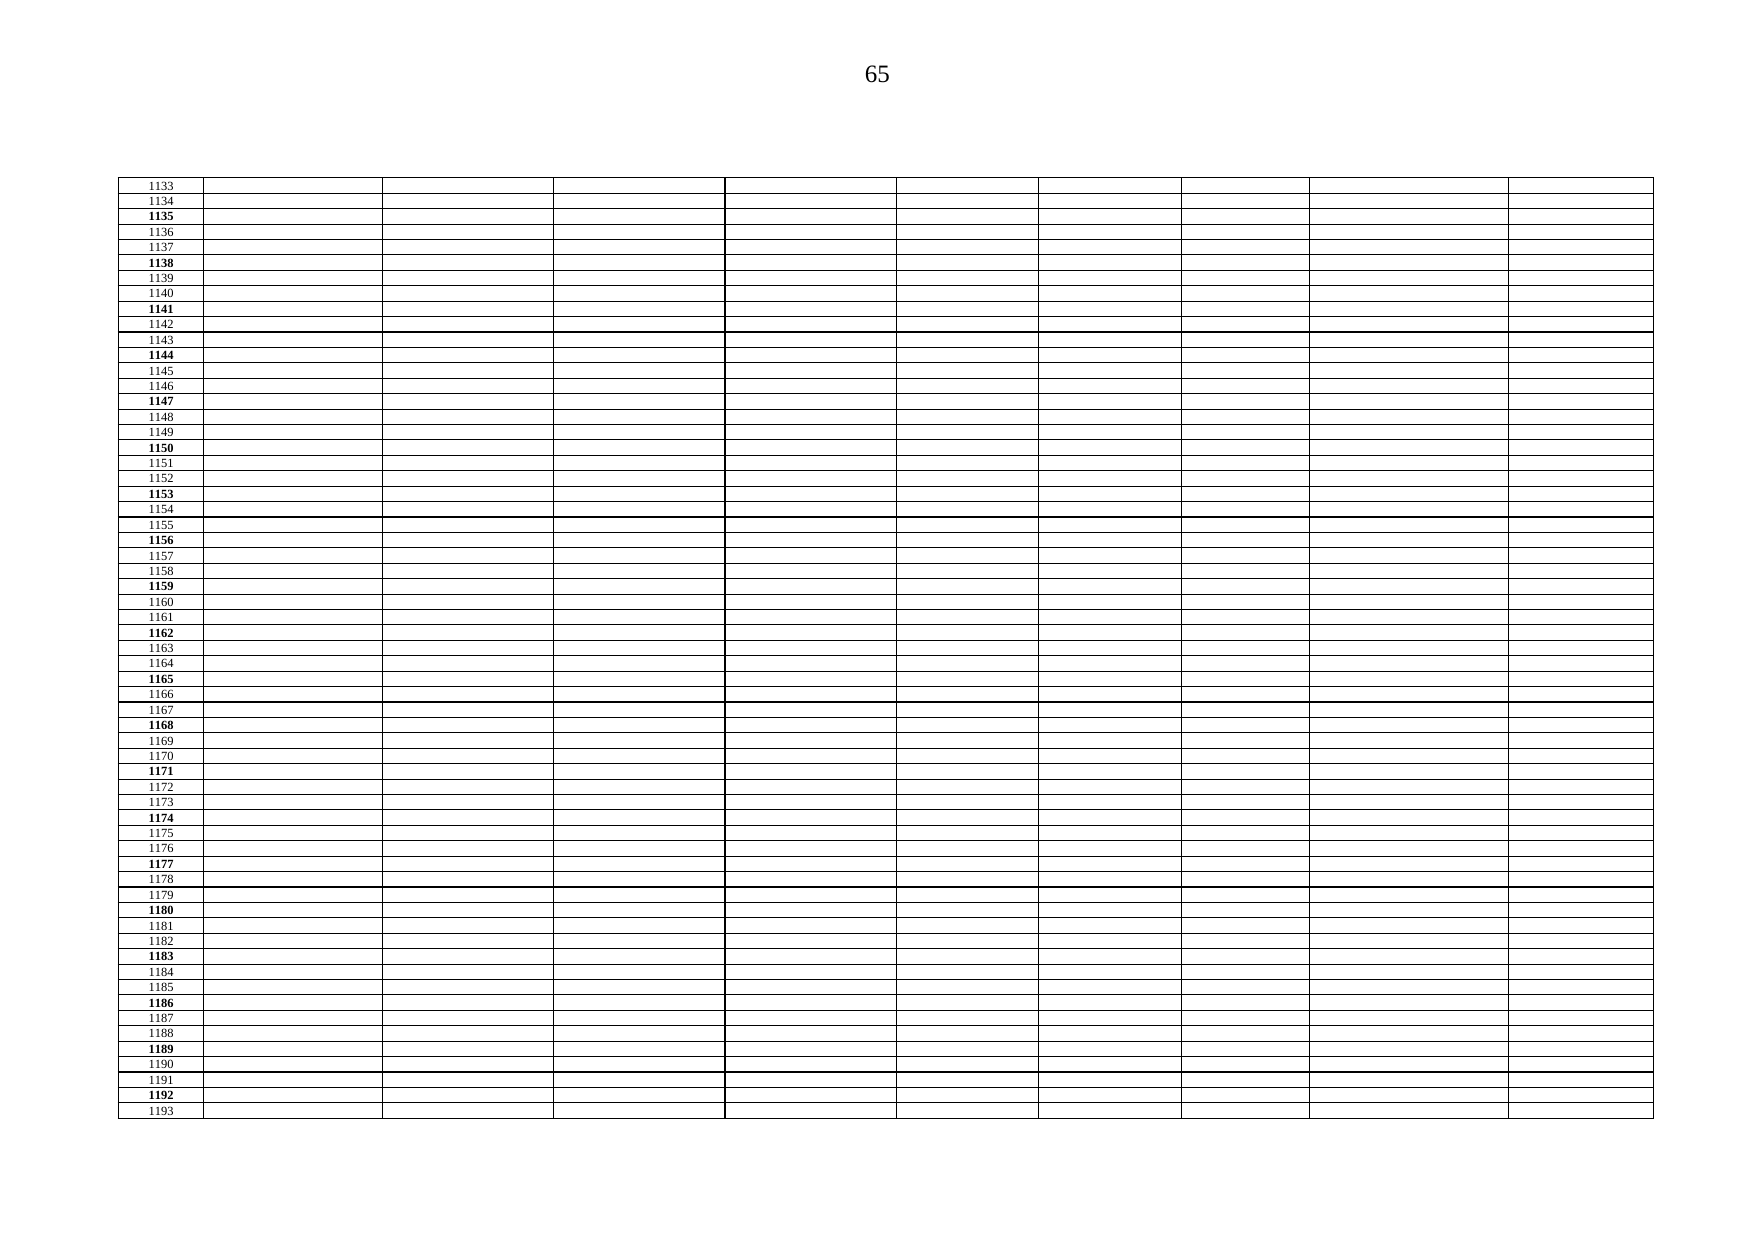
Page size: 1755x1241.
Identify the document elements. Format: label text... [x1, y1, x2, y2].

table_cell [554, 271, 724, 285]
table_cell [1310, 286, 1508, 301]
table_cell [1039, 564, 1181, 578]
table_cell [1039, 718, 1181, 732]
table_cell [1039, 641, 1181, 655]
table_cell [897, 918, 1038, 933]
table_cell [1509, 379, 1653, 393]
table_cell [1509, 194, 1653, 208]
table_cell [554, 780, 724, 794]
table_cell 1153 [119, 487, 203, 501]
table_cell [1509, 240, 1653, 254]
table_cell [383, 471, 553, 486]
table_cell [383, 440, 553, 455]
table_cell [726, 703, 896, 717]
table_cell [1310, 795, 1508, 809]
table_cell [1310, 1088, 1508, 1102]
table_cell 1142 [119, 317, 203, 331]
table_cell [897, 178, 1038, 193]
table_cell [1310, 641, 1508, 655]
table_cell [1509, 1073, 1653, 1087]
table_cell [1039, 1011, 1181, 1025]
table_cell [204, 579, 382, 593]
table_cell [383, 518, 553, 532]
table_cell [1182, 271, 1309, 285]
table_cell [204, 656, 382, 671]
table_cell [897, 656, 1038, 671]
table_cell [383, 810, 553, 825]
table_cell [897, 872, 1038, 886]
table_cell [554, 240, 724, 254]
table_cell [383, 1042, 553, 1056]
table_cell [1039, 548, 1181, 563]
table_cell [554, 764, 724, 778]
table_cell [897, 410, 1038, 424]
table_cell [1182, 209, 1309, 223]
table_cell [726, 841, 896, 856]
table_cell [1039, 1103, 1181, 1118]
table_cell [554, 255, 724, 270]
table_cell [1039, 903, 1181, 917]
table_cell [1509, 656, 1653, 671]
table_cell [204, 394, 382, 408]
table_cell [1310, 518, 1508, 532]
table_cell [1039, 826, 1181, 840]
table_cell [897, 780, 1038, 794]
table_cell [1039, 410, 1181, 424]
table_cell 1169 [119, 733, 203, 748]
table_cell [897, 595, 1038, 609]
table_cell [383, 487, 553, 501]
table_cell [554, 379, 724, 393]
table_cell [1509, 1057, 1653, 1071]
table_cell [383, 533, 553, 547]
table_cell 1191 [119, 1073, 203, 1087]
table_cell [897, 255, 1038, 270]
table_cell [726, 641, 896, 655]
table_cell [1509, 333, 1653, 347]
table_cell [383, 703, 553, 717]
table_cell [1310, 703, 1508, 717]
table_cell [1509, 610, 1653, 624]
table_cell [1182, 918, 1309, 933]
table_cell [1182, 225, 1309, 239]
table_cell [726, 625, 896, 640]
table_cell [204, 225, 382, 239]
table_cell [726, 795, 896, 809]
table_cell [554, 1011, 724, 1025]
table_cell [897, 302, 1038, 316]
table_cell [726, 471, 896, 486]
table_cell [383, 764, 553, 778]
table_cell 1189 [119, 1042, 203, 1056]
table_cell 1160 [119, 595, 203, 609]
table_cell [726, 857, 896, 871]
table_cell [554, 903, 724, 917]
table_cell [554, 209, 724, 223]
table_cell [554, 194, 724, 208]
table_cell [1039, 255, 1181, 270]
table_cell [897, 841, 1038, 856]
table_cell [726, 1103, 896, 1118]
table_cell [1509, 1026, 1653, 1041]
table_cell [204, 1042, 382, 1056]
table_cell [1310, 225, 1508, 239]
table_cell [726, 780, 896, 794]
table_cell [1509, 718, 1653, 732]
table_cell [383, 656, 553, 671]
table_cell 1152 [119, 471, 203, 486]
table_cell [726, 965, 896, 979]
table_cell 1174 [119, 810, 203, 825]
table_cell [1182, 595, 1309, 609]
table_cell [1182, 641, 1309, 655]
table_cell [1182, 348, 1309, 362]
table_cell 1164 [119, 656, 203, 671]
table_cell [1039, 841, 1181, 856]
table_cell [1509, 641, 1653, 655]
table_cell [204, 641, 382, 655]
table_cell [204, 502, 382, 516]
table_cell [1509, 456, 1653, 470]
table_cell [554, 703, 724, 717]
table_cell [1182, 780, 1309, 794]
table_cell [726, 178, 896, 193]
table_cell [383, 502, 553, 516]
table_cell [897, 579, 1038, 593]
table_cell [897, 518, 1038, 532]
table_cell [1182, 1103, 1309, 1118]
table_cell [1039, 749, 1181, 763]
table_cell [1310, 672, 1508, 686]
table_cell [726, 810, 896, 825]
table_cell [204, 888, 382, 902]
table_cell [1310, 471, 1508, 486]
table_cell [1039, 394, 1181, 408]
table_cell [1509, 363, 1653, 378]
table_cell [1039, 857, 1181, 871]
table_cell [204, 440, 382, 455]
table_cell [1182, 826, 1309, 840]
table_cell [897, 240, 1038, 254]
table_cell 1168 [119, 718, 203, 732]
table_cell [1509, 394, 1653, 408]
table_cell [383, 995, 553, 1010]
table_cell [1039, 317, 1181, 331]
table_cell [1182, 363, 1309, 378]
table_cell [383, 780, 553, 794]
table_cell [1509, 1011, 1653, 1025]
table_cell [554, 548, 724, 563]
table_cell [383, 394, 553, 408]
table_cell 1149 [119, 425, 203, 439]
table_cell [1039, 1073, 1181, 1087]
table_cell [1039, 625, 1181, 640]
table_cell [383, 826, 553, 840]
table_cell [204, 703, 382, 717]
table_cell [1182, 703, 1309, 717]
table_cell [1509, 1088, 1653, 1102]
table_cell [204, 826, 382, 840]
table_cell [554, 749, 724, 763]
table_cell [1509, 317, 1653, 331]
table_cell [554, 995, 724, 1010]
table_cell [726, 410, 896, 424]
table_cell 1181 [119, 918, 203, 933]
table_cell [1182, 255, 1309, 270]
table_cell 1146 [119, 379, 203, 393]
table_cell [1182, 687, 1309, 701]
table_cell 1173 [119, 795, 203, 809]
table_cell [554, 595, 724, 609]
table_cell [1509, 255, 1653, 270]
table_cell [1039, 518, 1181, 532]
table_cell [554, 487, 724, 501]
table_cell [897, 703, 1038, 717]
table_cell [1310, 502, 1508, 516]
table_cell [1039, 178, 1181, 193]
table_cell [554, 965, 724, 979]
table_cell [1310, 1057, 1508, 1071]
table_cell [204, 533, 382, 547]
table_cell [204, 333, 382, 347]
table_cell [204, 1088, 382, 1102]
table_cell [1310, 687, 1508, 701]
table_cell [726, 872, 896, 886]
table_cell [726, 672, 896, 686]
table_cell [1509, 502, 1653, 516]
table_cell [1039, 995, 1181, 1010]
table_cell [726, 502, 896, 516]
table_cell 1178 [119, 872, 203, 886]
table_cell 1156 [119, 533, 203, 547]
table_cell 1190 [119, 1057, 203, 1071]
table_cell [1310, 394, 1508, 408]
table_cell [897, 810, 1038, 825]
table_cell [1310, 995, 1508, 1010]
table_cell [383, 348, 553, 362]
table_cell [554, 533, 724, 547]
table_cell [1509, 687, 1653, 701]
table_cell [1310, 934, 1508, 948]
table_cell [897, 1042, 1038, 1056]
table_cell [383, 564, 553, 578]
table_cell [383, 317, 553, 331]
table_cell [897, 687, 1038, 701]
table_cell [204, 1011, 382, 1025]
table_cell [383, 795, 553, 809]
table_cell 1147 [119, 394, 203, 408]
table_cell [1182, 302, 1309, 316]
table_cell [204, 178, 382, 193]
table_cell [204, 995, 382, 1010]
table_cell [1182, 178, 1309, 193]
table_cell [726, 1042, 896, 1056]
table_cell [554, 410, 724, 424]
table_cell [1310, 872, 1508, 886]
table_cell [1310, 980, 1508, 994]
table_cell [897, 425, 1038, 439]
table_cell [1182, 980, 1309, 994]
table_cell [1310, 363, 1508, 378]
table_cell [1310, 425, 1508, 439]
table_cell 1148 [119, 410, 203, 424]
table_cell [1509, 548, 1653, 563]
table_cell [1039, 456, 1181, 470]
table_cell [1039, 286, 1181, 301]
table_cell [1310, 440, 1508, 455]
table_cell 1182 [119, 934, 203, 948]
table_cell [204, 518, 382, 532]
table_cell [726, 749, 896, 763]
table_cell 1179 [119, 888, 203, 902]
table_cell [554, 1103, 724, 1118]
table_cell [383, 410, 553, 424]
table_cell [554, 718, 724, 732]
table_cell [383, 333, 553, 347]
table_cell [1310, 533, 1508, 547]
table_cell [554, 425, 724, 439]
table_cell [726, 348, 896, 362]
table_cell [1182, 1011, 1309, 1025]
table_cell [1182, 1042, 1309, 1056]
table_cell [383, 425, 553, 439]
table_cell [204, 610, 382, 624]
table_cell [383, 1026, 553, 1041]
table_cell [204, 795, 382, 809]
table_cell [204, 548, 382, 563]
table_cell [1509, 672, 1653, 686]
table_cell 1136 [119, 225, 203, 239]
table_cell [897, 225, 1038, 239]
table_cell [1182, 841, 1309, 856]
table_cell [1182, 379, 1309, 393]
table_cell [726, 518, 896, 532]
table_cell [726, 656, 896, 671]
table_cell 1157 [119, 548, 203, 563]
table_cell [1310, 903, 1508, 917]
table_cell [726, 934, 896, 948]
table_cell [726, 271, 896, 285]
table_cell [1039, 333, 1181, 347]
table_cell [897, 903, 1038, 917]
table_cell [1182, 440, 1309, 455]
table_cell [1039, 348, 1181, 362]
table_cell [726, 826, 896, 840]
table_cell [1509, 872, 1653, 886]
table_cell [726, 302, 896, 316]
table_cell 1138 [119, 255, 203, 270]
table_cell [1509, 518, 1653, 532]
table_cell [1509, 440, 1653, 455]
table_cell [554, 333, 724, 347]
table_cell [204, 302, 382, 316]
table_cell 1172 [119, 780, 203, 794]
table_cell 1176 [119, 841, 203, 856]
table_cell [1509, 918, 1653, 933]
table_cell [726, 363, 896, 378]
table_cell 1175 [119, 826, 203, 840]
table_cell [1182, 456, 1309, 470]
table_cell [897, 857, 1038, 871]
table_cell 1166 [119, 687, 203, 701]
table_cell [897, 440, 1038, 455]
table_cell [204, 1103, 382, 1118]
table_cell [383, 980, 553, 994]
table_cell [204, 872, 382, 886]
table_cell 1185 [119, 980, 203, 994]
table_cell [1310, 333, 1508, 347]
table_cell [1509, 995, 1653, 1010]
table_cell [897, 610, 1038, 624]
table_cell [1039, 379, 1181, 393]
table_cell [1039, 579, 1181, 593]
table_cell [1039, 672, 1181, 686]
table_cell [204, 1073, 382, 1087]
table_cell 1158 [119, 564, 203, 578]
table_cell [383, 857, 553, 871]
table_cell [204, 718, 382, 732]
table_cell [897, 1103, 1038, 1118]
table_cell [1310, 733, 1508, 748]
table_cell [383, 255, 553, 270]
table_cell [204, 471, 382, 486]
table_cell [726, 733, 896, 748]
table_cell [897, 888, 1038, 902]
table_cell [726, 595, 896, 609]
table_cell [1039, 888, 1181, 902]
table_cell [1310, 610, 1508, 624]
table_cell 1171 [119, 764, 203, 778]
table_cell [726, 317, 896, 331]
table_cell [1310, 656, 1508, 671]
table_cell 1180 [119, 903, 203, 917]
table_cell [1310, 1026, 1508, 1041]
table_cell [897, 749, 1038, 763]
table_cell [1039, 209, 1181, 223]
table_cell [204, 1057, 382, 1071]
table_cell [1310, 302, 1508, 316]
table_cell [554, 502, 724, 516]
table_cell [1310, 826, 1508, 840]
table_cell [1310, 764, 1508, 778]
table_cell [1039, 965, 1181, 979]
table_cell [554, 687, 724, 701]
table_cell [383, 934, 553, 948]
table_cell [1182, 764, 1309, 778]
table_cell [1182, 410, 1309, 424]
table_cell [897, 533, 1038, 547]
table_cell [1182, 672, 1309, 686]
table_cell [1509, 487, 1653, 501]
table_cell [1039, 934, 1181, 948]
table_cell [1039, 240, 1181, 254]
table_cell [1310, 317, 1508, 331]
table_cell [897, 733, 1038, 748]
table_cell [897, 795, 1038, 809]
table_cell [383, 949, 553, 963]
table_cell [554, 610, 724, 624]
table_cell [1509, 780, 1653, 794]
table_cell [554, 440, 724, 455]
table_cell [726, 1073, 896, 1087]
table_cell [554, 795, 724, 809]
table_cell [204, 841, 382, 856]
table_cell [554, 888, 724, 902]
table_cell [383, 225, 553, 239]
table_cell [897, 487, 1038, 501]
table_cell [1182, 949, 1309, 963]
table_cell [554, 656, 724, 671]
table_cell 1159 [119, 579, 203, 593]
table_cell 1133 [119, 178, 203, 193]
table_cell [383, 178, 553, 193]
table_cell [554, 1042, 724, 1056]
table_cell [1182, 286, 1309, 301]
table_cell [1310, 888, 1508, 902]
table_cell [897, 286, 1038, 301]
table_cell [204, 209, 382, 223]
table_cell [1310, 271, 1508, 285]
table_cell [1509, 625, 1653, 640]
table_cell [383, 286, 553, 301]
table_cell [897, 718, 1038, 732]
table_cell 1151 [119, 456, 203, 470]
table_cell [554, 394, 724, 408]
table_cell [1310, 487, 1508, 501]
table_cell [204, 934, 382, 948]
table_cell [1509, 949, 1653, 963]
table_cell [204, 749, 382, 763]
table_cell [897, 471, 1038, 486]
table_cell [204, 487, 382, 501]
table_cell 1150 [119, 440, 203, 455]
table_cell [1182, 564, 1309, 578]
table_cell [554, 579, 724, 593]
table_cell [726, 995, 896, 1010]
table_cell [1310, 564, 1508, 578]
table_cell [1182, 394, 1309, 408]
table_cell [1509, 903, 1653, 917]
table_cell [1509, 857, 1653, 871]
table_cell 1145 [119, 363, 203, 378]
table_cell [204, 810, 382, 825]
table_cell [1039, 795, 1181, 809]
table_cell [554, 672, 724, 686]
table_cell [1039, 872, 1181, 886]
table_cell [1039, 656, 1181, 671]
table_cell [554, 456, 724, 470]
table_cell [726, 533, 896, 547]
table_cell 1188 [119, 1026, 203, 1041]
table_cell [726, 225, 896, 239]
table_cell [1310, 595, 1508, 609]
table_cell [554, 857, 724, 871]
table_cell [383, 456, 553, 470]
table_cell [383, 209, 553, 223]
table_cell [1509, 733, 1653, 748]
table_cell [1182, 518, 1309, 532]
table_cell [1509, 841, 1653, 856]
table_cell [554, 641, 724, 655]
table_cell [1509, 471, 1653, 486]
table_cell [726, 548, 896, 563]
table_cell [383, 271, 553, 285]
table_cell [897, 764, 1038, 778]
table_cell [1182, 548, 1309, 563]
table_cell [1509, 410, 1653, 424]
table_cell 1140 [119, 286, 203, 301]
table_cell [726, 286, 896, 301]
table_cell [1310, 348, 1508, 362]
table_cell [204, 456, 382, 470]
table_cell [1182, 317, 1309, 331]
table_cell [726, 687, 896, 701]
table_cell [554, 841, 724, 856]
table_cell [383, 379, 553, 393]
table_cell [1039, 1026, 1181, 1041]
table_cell [1182, 749, 1309, 763]
table_cell [1182, 533, 1309, 547]
table_cell [1310, 1103, 1508, 1118]
table_cell [1182, 471, 1309, 486]
table_cell [1182, 1073, 1309, 1087]
table_cell 1165 [119, 672, 203, 686]
table_cell [1039, 471, 1181, 486]
table_cell [1039, 363, 1181, 378]
table_cell [1182, 487, 1309, 501]
table_cell [204, 672, 382, 686]
table_cell [1039, 487, 1181, 501]
table_cell [1509, 1103, 1653, 1118]
table_cell [726, 379, 896, 393]
table_cell 1187 [119, 1011, 203, 1025]
table_cell [1182, 425, 1309, 439]
table_cell [383, 302, 553, 316]
table_cell [554, 949, 724, 963]
table_cell [1039, 980, 1181, 994]
table_cell 1135 [119, 209, 203, 223]
table_cell [726, 440, 896, 455]
table_cell [1182, 194, 1309, 208]
table_cell [1182, 656, 1309, 671]
table_cell [726, 394, 896, 408]
table_cell [897, 209, 1038, 223]
table_cell [204, 317, 382, 331]
table_cell [1310, 857, 1508, 871]
table_cell [554, 733, 724, 748]
table_cell [204, 410, 382, 424]
table_cell [1509, 980, 1653, 994]
table_cell [1039, 302, 1181, 316]
table_cell [1182, 240, 1309, 254]
table_cell [1310, 379, 1508, 393]
table_cell [383, 1088, 553, 1102]
table_cell [554, 317, 724, 331]
table_cell [897, 502, 1038, 516]
table_cell [204, 194, 382, 208]
table_cell [1039, 440, 1181, 455]
table_cell [897, 271, 1038, 285]
table_cell [204, 903, 382, 917]
table_cell [726, 564, 896, 578]
table_cell [726, 333, 896, 347]
table_cell [204, 286, 382, 301]
table_cell [1039, 810, 1181, 825]
table_cell [897, 333, 1038, 347]
table_cell [1509, 595, 1653, 609]
table_cell [554, 1088, 724, 1102]
table_cell [1310, 1011, 1508, 1025]
table_cell [1039, 918, 1181, 933]
table_cell [1182, 733, 1309, 748]
table_cell [383, 733, 553, 748]
table_cell [204, 857, 382, 871]
table_cell [383, 625, 553, 640]
table_cell [726, 425, 896, 439]
table_cell [1509, 795, 1653, 809]
table_cell [554, 363, 724, 378]
table_cell [554, 918, 724, 933]
table_cell [726, 918, 896, 933]
table_cell 1163 [119, 641, 203, 655]
table_cell [897, 564, 1038, 578]
table_cell [1039, 949, 1181, 963]
table_cell [726, 487, 896, 501]
table_cell [554, 1057, 724, 1071]
table_cell [1039, 1042, 1181, 1056]
table_cell [726, 949, 896, 963]
table_cell [1182, 333, 1309, 347]
table_cell [383, 918, 553, 933]
table_cell [1039, 194, 1181, 208]
table_cell 1183 [119, 949, 203, 963]
table_cell [1182, 903, 1309, 917]
table_cell [897, 965, 1038, 979]
table_cell [1310, 178, 1508, 193]
table_cell [554, 1026, 724, 1041]
table_cell [204, 918, 382, 933]
table_cell [1310, 410, 1508, 424]
table_cell [1039, 703, 1181, 717]
table_cell [726, 240, 896, 254]
table_cell [897, 1057, 1038, 1071]
table_cell [1509, 749, 1653, 763]
table_cell [1039, 271, 1181, 285]
table_cell [726, 903, 896, 917]
table_cell [726, 1011, 896, 1025]
table_cell [383, 194, 553, 208]
table_cell 1192 [119, 1088, 203, 1102]
table_cell [1509, 965, 1653, 979]
table_cell [1182, 1026, 1309, 1041]
table_cell [383, 1011, 553, 1025]
table_cell [383, 749, 553, 763]
table_cell [204, 379, 382, 393]
table_cell [726, 718, 896, 732]
table_cell [204, 564, 382, 578]
table_cell [1509, 271, 1653, 285]
table_cell [1310, 749, 1508, 763]
table_cell [1182, 795, 1309, 809]
table_cell [1039, 533, 1181, 547]
table_cell [897, 1088, 1038, 1102]
table_cell [1509, 564, 1653, 578]
table_cell [897, 456, 1038, 470]
table_cell [1509, 533, 1653, 547]
table_cell [204, 625, 382, 640]
table_cell [383, 965, 553, 979]
table_cell 1141 [119, 302, 203, 316]
table_cell [204, 687, 382, 701]
table_cell [383, 1073, 553, 1087]
table_cell [204, 780, 382, 794]
table_cell [1509, 764, 1653, 778]
table_cell [897, 980, 1038, 994]
table_cell [726, 1057, 896, 1071]
table_cell [554, 934, 724, 948]
table_cell [1310, 1073, 1508, 1087]
table_cell [897, 379, 1038, 393]
table_cell [383, 888, 553, 902]
table_cell [383, 672, 553, 686]
table_cell [1039, 780, 1181, 794]
table_cell [1182, 1088, 1309, 1102]
table_cell [383, 548, 553, 563]
table_cell [204, 1026, 382, 1041]
table_cell [1509, 579, 1653, 593]
table_cell [897, 826, 1038, 840]
table_cell [383, 872, 553, 886]
table_cell [204, 255, 382, 270]
table_cell [554, 1073, 724, 1087]
table_cell 1167 [119, 703, 203, 717]
table_cell [1310, 209, 1508, 223]
table_cell [726, 1026, 896, 1041]
table_cell [1182, 579, 1309, 593]
table_cell [383, 841, 553, 856]
table_cell [204, 980, 382, 994]
table_cell [726, 888, 896, 902]
table_cell 1144 [119, 348, 203, 362]
table_cell [1039, 425, 1181, 439]
table_cell [1509, 286, 1653, 301]
table_cell [1509, 826, 1653, 840]
table_cell [554, 348, 724, 362]
table_cell [1310, 240, 1508, 254]
table_cell [897, 194, 1038, 208]
table_cell 1137 [119, 240, 203, 254]
table_cell [1509, 703, 1653, 717]
table_cell [1182, 502, 1309, 516]
table_cell [554, 826, 724, 840]
table_cell [1509, 425, 1653, 439]
table_cell [554, 980, 724, 994]
table_cell [1509, 888, 1653, 902]
table_cell [1182, 934, 1309, 948]
table_cell [554, 872, 724, 886]
table_cell [1310, 810, 1508, 825]
table_cell 1193 [119, 1103, 203, 1118]
table_cell [897, 934, 1038, 948]
table_cell [554, 471, 724, 486]
table_cell [1182, 625, 1309, 640]
table_cell [204, 271, 382, 285]
table_cell [726, 764, 896, 778]
table_cell 1154 [119, 502, 203, 516]
table_cell [897, 995, 1038, 1010]
table_cell [1310, 548, 1508, 563]
table_cell [204, 949, 382, 963]
table_cell [204, 764, 382, 778]
table_cell 1134 [119, 194, 203, 208]
table_cell [1310, 780, 1508, 794]
table_cell [1039, 1057, 1181, 1071]
table_cell [204, 363, 382, 378]
table_cell [897, 317, 1038, 331]
table_cell [897, 548, 1038, 563]
table_cell [726, 980, 896, 994]
table_cell [204, 240, 382, 254]
table_cell 1161 [119, 610, 203, 624]
table_cell [1182, 965, 1309, 979]
table_cell [1310, 841, 1508, 856]
table_cell [897, 1073, 1038, 1087]
table_cell [726, 1088, 896, 1102]
table_cell [897, 672, 1038, 686]
table_cell [1509, 1042, 1653, 1056]
table_cell [383, 641, 553, 655]
table_cell [1310, 194, 1508, 208]
table_cell [554, 178, 724, 193]
table_cell [1039, 687, 1181, 701]
table_cell [204, 425, 382, 439]
table_cell [897, 394, 1038, 408]
table_cell [1039, 1088, 1181, 1102]
table_cell [726, 194, 896, 208]
table_cell [897, 641, 1038, 655]
table_cell [726, 610, 896, 624]
table_cell [1039, 764, 1181, 778]
table_cell [1182, 718, 1309, 732]
table_cell [1509, 348, 1653, 362]
table_cell 1143 [119, 333, 203, 347]
table_cell [897, 363, 1038, 378]
table_cell [726, 456, 896, 470]
table_cell [554, 625, 724, 640]
table_cell [1509, 810, 1653, 825]
table_cell [1310, 1042, 1508, 1056]
table_cell [1310, 625, 1508, 640]
table_cell [383, 240, 553, 254]
table_cell [204, 348, 382, 362]
table_cell [897, 625, 1038, 640]
table_cell 1155 [119, 518, 203, 532]
table_cell [1182, 888, 1309, 902]
table_cell [383, 1057, 553, 1071]
table_cell [726, 255, 896, 270]
table_cell [204, 595, 382, 609]
table_cell [383, 903, 553, 917]
table_cell [1310, 456, 1508, 470]
table_cell [204, 965, 382, 979]
table_cell [1310, 255, 1508, 270]
table_cell [1039, 610, 1181, 624]
table_cell [1509, 209, 1653, 223]
table_cell [897, 1011, 1038, 1025]
table_cell [554, 225, 724, 239]
table_cell [1039, 502, 1181, 516]
table_cell [204, 733, 382, 748]
table_cell [1310, 965, 1508, 979]
table_cell [554, 302, 724, 316]
table_cell 1184 [119, 965, 203, 979]
table_cell [1509, 934, 1653, 948]
table_cell [1182, 810, 1309, 825]
table_cell [1310, 579, 1508, 593]
table_cell [1182, 872, 1309, 886]
table_cell [1509, 225, 1653, 239]
table_cell [1039, 225, 1181, 239]
table_cell [383, 718, 553, 732]
table_cell [383, 595, 553, 609]
table_cell [1310, 918, 1508, 933]
table_cell [897, 1026, 1038, 1041]
table_cell [1039, 733, 1181, 748]
table_cell [1509, 178, 1653, 193]
table_cell 1177 [119, 857, 203, 871]
table_cell [897, 949, 1038, 963]
table_cell [554, 564, 724, 578]
table_cell [1039, 595, 1181, 609]
table_cell [554, 810, 724, 825]
table_cell [1310, 949, 1508, 963]
table_cell [383, 363, 553, 378]
table_cell 1170 [119, 749, 203, 763]
table_cell [383, 610, 553, 624]
table_cell [383, 579, 553, 593]
table_cell [1310, 718, 1508, 732]
table_cell 1139 [119, 271, 203, 285]
table_cell [1182, 857, 1309, 871]
table_cell [1182, 610, 1309, 624]
table_cell [726, 579, 896, 593]
table_cell [554, 518, 724, 532]
table_cell 1186 [119, 995, 203, 1010]
table_cell [554, 286, 724, 301]
table_cell 1162 [119, 625, 203, 640]
table_cell [897, 348, 1038, 362]
table_cell [1182, 995, 1309, 1010]
table_cell [1182, 1057, 1309, 1071]
table_cell [1509, 302, 1653, 316]
table_cell [726, 209, 896, 223]
table_cell [383, 687, 553, 701]
table_cell [383, 1103, 553, 1118]
